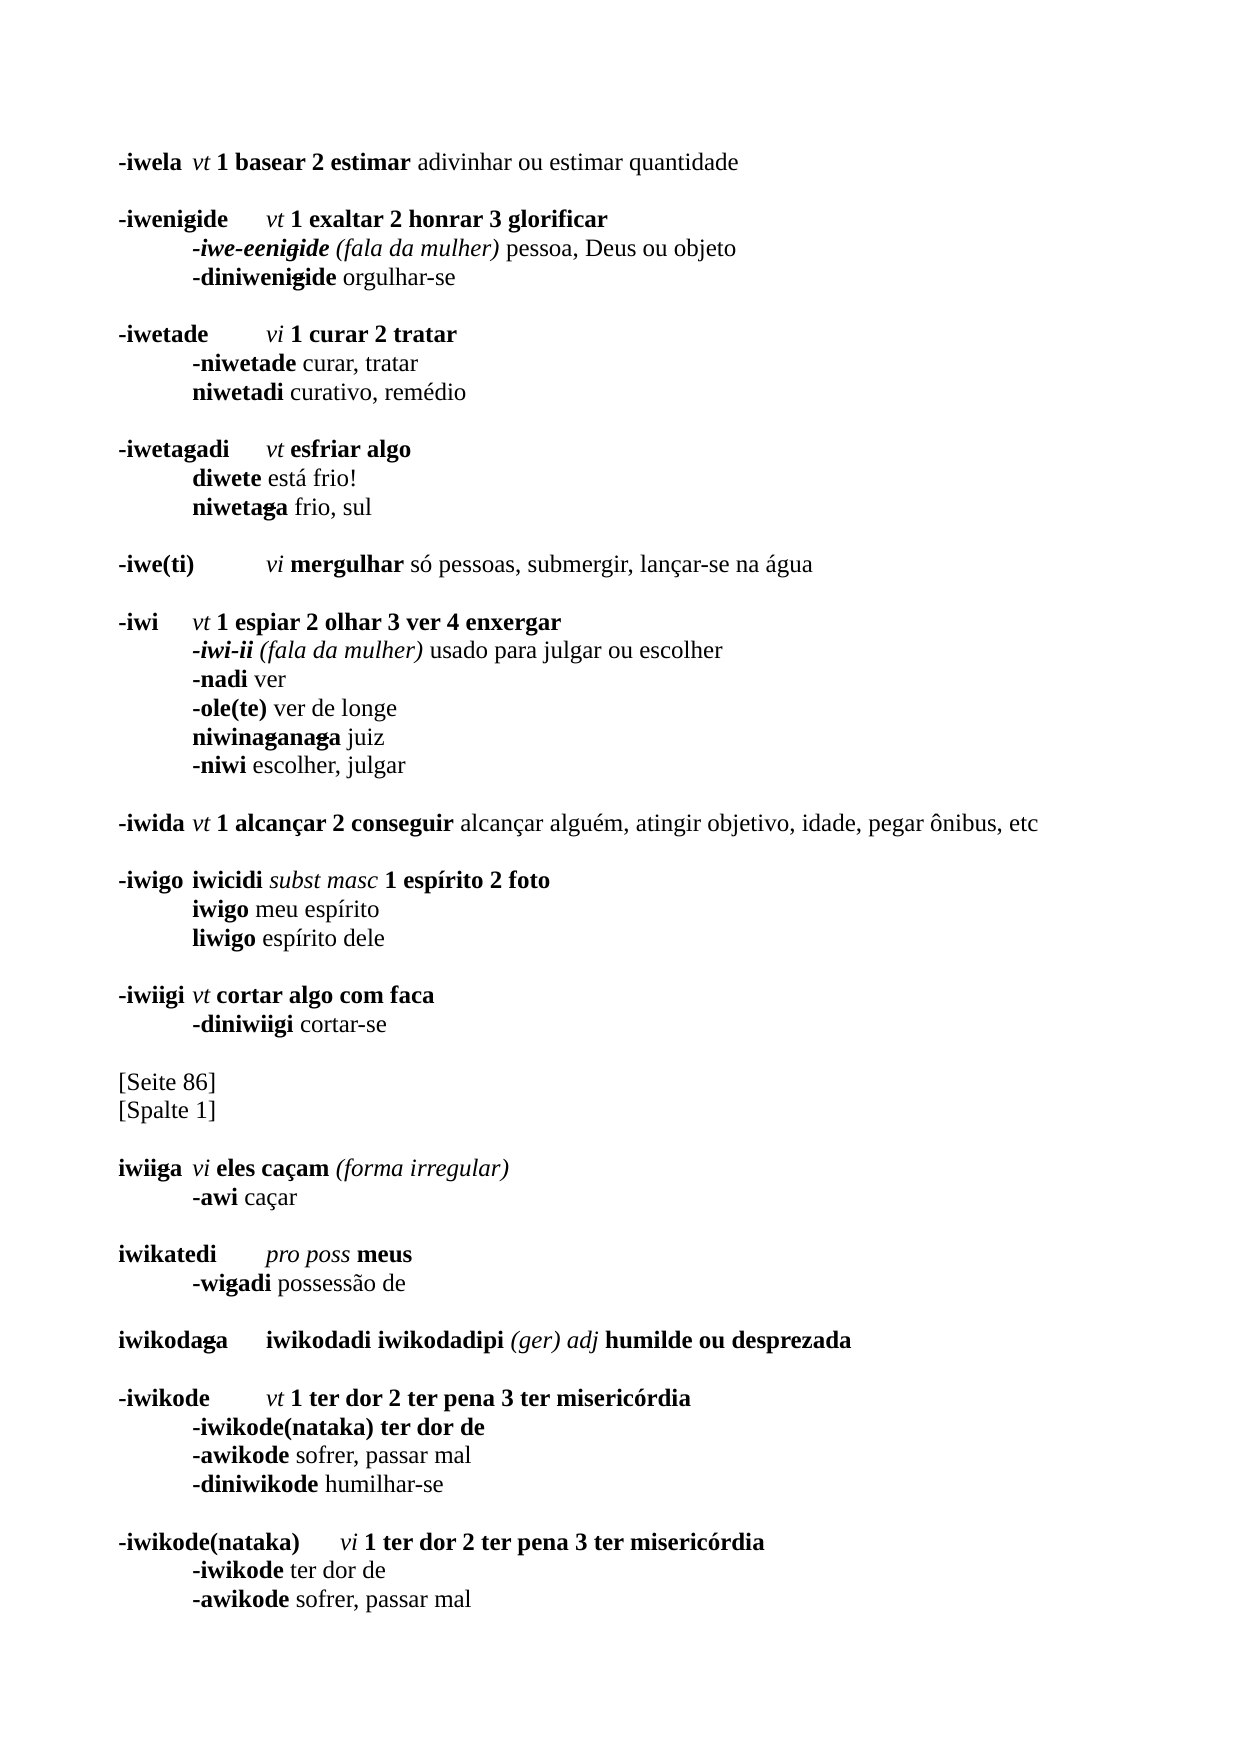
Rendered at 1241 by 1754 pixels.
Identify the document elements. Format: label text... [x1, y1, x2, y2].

text -awi caçar [118, 1182, 1240, 1211]
text -iwe-eenigide (fala da mulher) pessoa, Deus ou objeto [118, 233, 1240, 262]
text iwikodaga iwikodadi iwikodadipi (ger) adj humilde ou desprezada [118, 1326, 1240, 1354]
text -nadi ver [118, 664, 1240, 693]
text [Seite 86] [118, 1067, 1240, 1096]
text diwete está frio! [118, 463, 1240, 492]
text -ole(te) ver de longe [118, 693, 1240, 722]
text -iwikode(nataka) ter dor de [118, 1412, 1240, 1441]
text -iwenigide vt 1 exaltar 2 honrar 3 glorificar [118, 204, 1240, 233]
text -wigadi possessão de [118, 1268, 1240, 1297]
text -iwi vt 1 espiar 2 olhar 3 ver 4 enxergar [118, 607, 1240, 636]
text -iwiigi vt cortar algo com faca [118, 981, 1240, 1009]
text -diniwiigi cortar-se [118, 1009, 1240, 1038]
text -niwetade curar, tratar [118, 348, 1240, 377]
text iwigo meu espírito [118, 894, 1240, 923]
text niwetaga frio, sul [118, 492, 1240, 521]
text -iwetade vi 1 curar 2 tratar [118, 319, 1240, 348]
text -iwetagadi vt esfriar algo [118, 434, 1240, 463]
text [Spalte 1] [118, 1096, 1240, 1124]
text -niwi escolher, julgar [118, 751, 1240, 779]
text -iwigo iwicidi subst masc 1 espírito 2 foto [118, 866, 1240, 894]
text -diniwikode humilhar-se [118, 1469, 1240, 1498]
text iwiiga vi eles caçam (forma irregular) [118, 1153, 1240, 1182]
text -iwikode(nataka) vi 1 ter dor 2 ter pena 3 ter misericórdia [118, 1527, 1240, 1556]
text -iwikode vt 1 ter dor 2 ter pena 3 ter misericórdia [118, 1383, 1240, 1412]
text -iwikode ter dor de [118, 1556, 1240, 1584]
text -iwela vt 1 basear 2 estimar adivinhar ou estimar quantidade [118, 147, 1240, 176]
text liwigo espírito dele [118, 923, 1240, 952]
text -diniwenigide orgulhar-se [118, 262, 1240, 291]
text -awikode sofrer, passar mal [118, 1584, 1240, 1613]
text -iwe(ti) vi mergulhar só pessoas, submergir, lançar-se na água [118, 549, 1240, 578]
text -awikode sofrer, passar mal [118, 1441, 1240, 1469]
text -iwi-ii (fala da mulher) usado para julgar ou escolher [118, 636, 1240, 664]
text niwinaganaga juiz [118, 722, 1240, 751]
text niwetadi curativo, remédio [118, 377, 1240, 406]
text iwikatedi pro poss meus [118, 1239, 1240, 1268]
text -iwida vt 1 alcançar 2 conseguir alcançar alguém, atingir objetivo, idade, pegar ônibus, etc [118, 808, 1240, 837]
